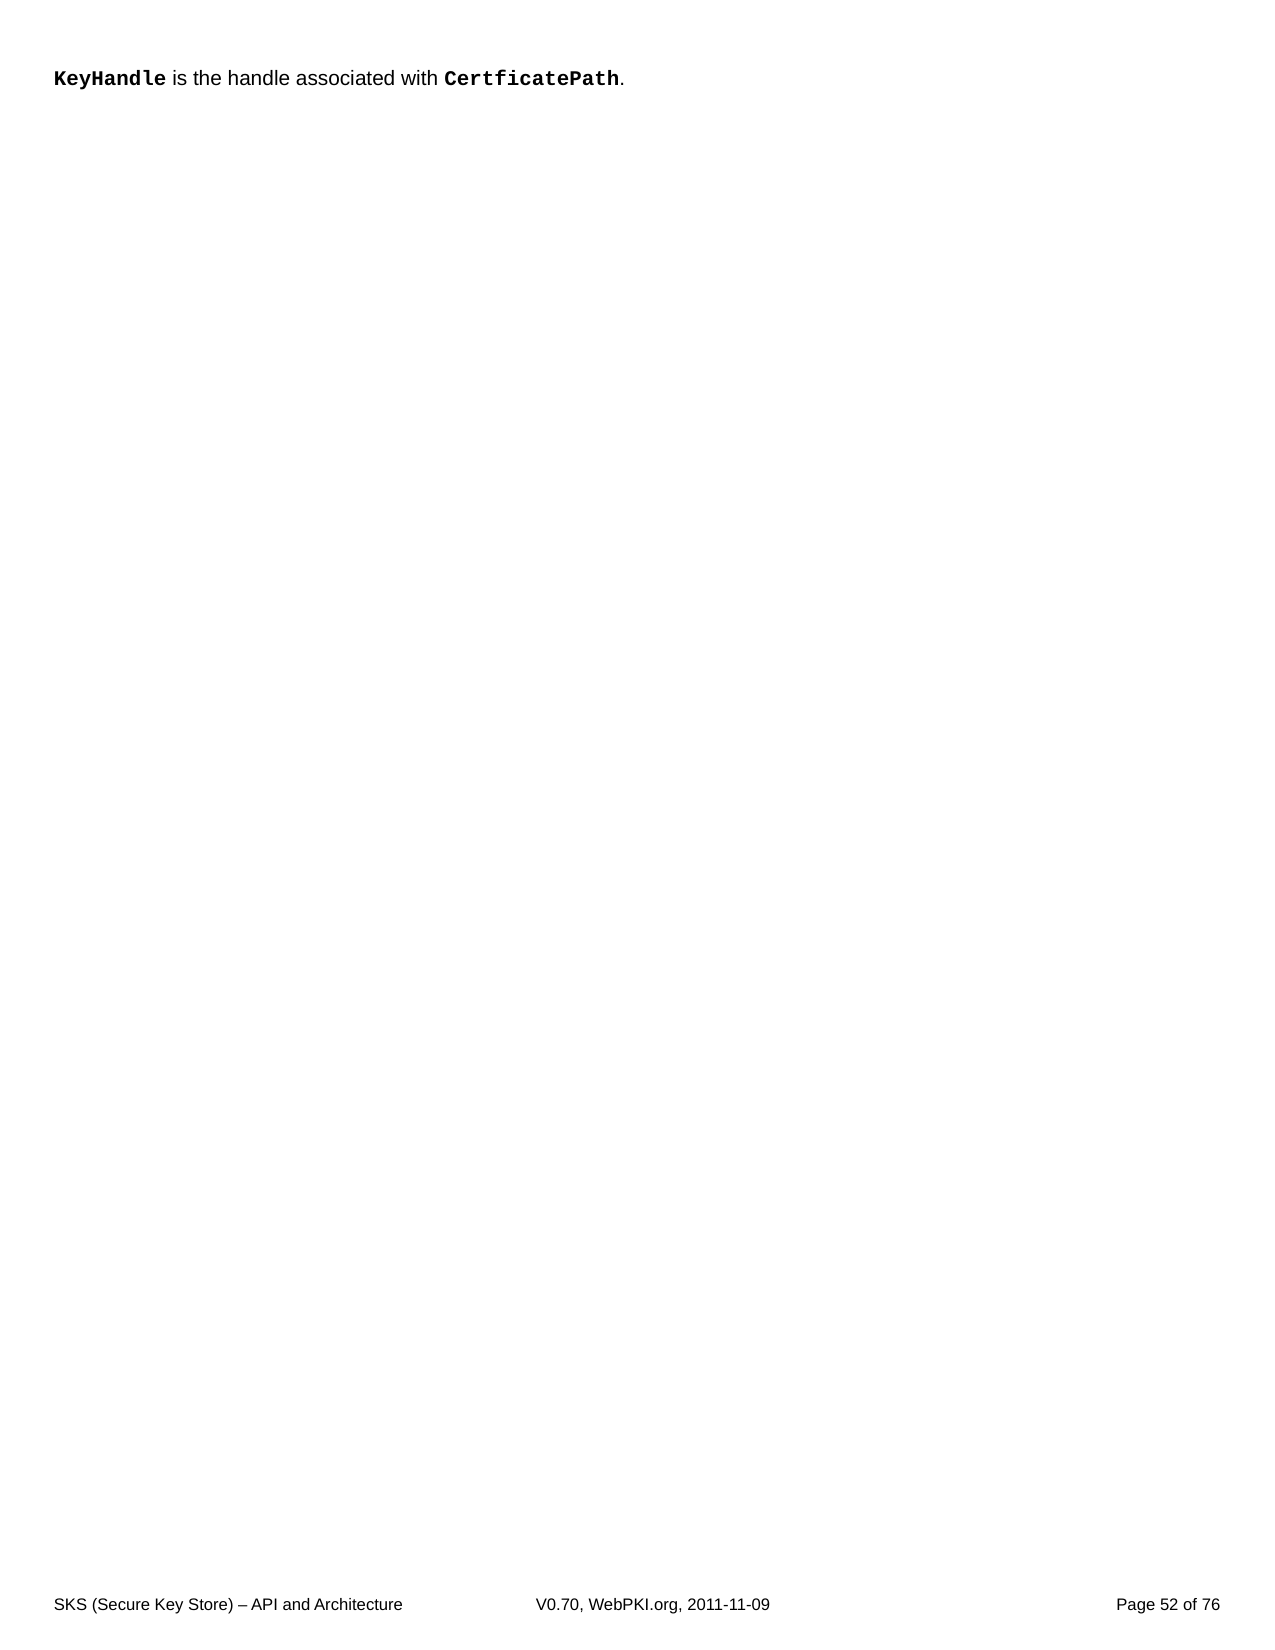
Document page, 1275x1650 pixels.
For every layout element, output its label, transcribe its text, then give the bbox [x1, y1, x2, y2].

text KeyHandle is the handle associated with CertficatePath. [54, 66, 1221, 92]
